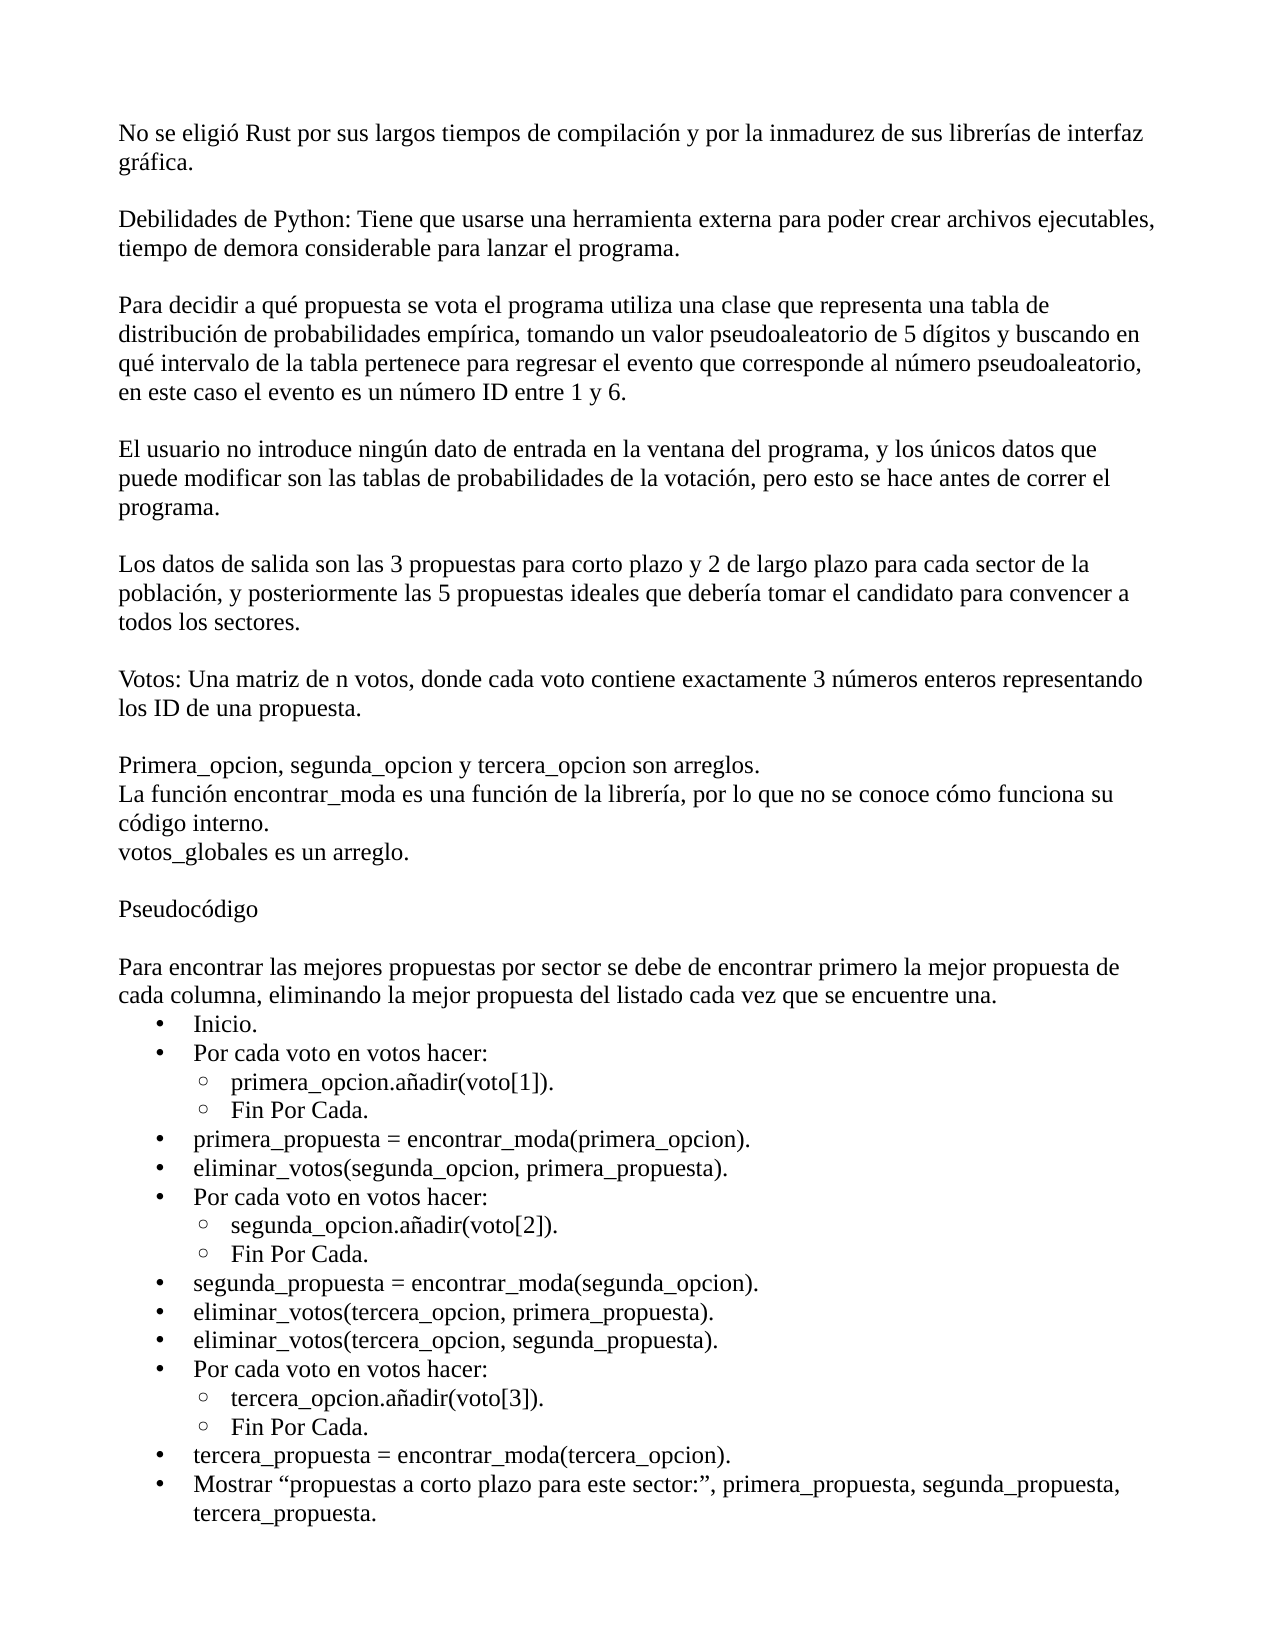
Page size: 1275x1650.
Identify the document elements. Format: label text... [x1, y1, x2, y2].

text tiempo de demora considerable para lanzar el programa. [118, 233, 1157, 262]
list primera_opcion.añadir(voto[1]). [193, 1067, 1157, 1096]
text Para decidir a qué propuesta se vota el programa utiliza una clase que representa una tabla de distribución de probabilidades empírica, tomando un valor pseudoaleatorio de 5 dígitos y buscando en qué intervalo de la tabla pertenece para regresar el evento que corresponde al número pseudoaleatorio, en este caso el evento es un número ID entre 1 y 6. [118, 291, 1157, 406]
text El usuario no introduce ningún dato de entrada en la ventana del programa, y los únicos datos que puede modificar son las tablas de probabilidades de la votación, pero esto se hace antes de correr el programa. [118, 434, 1157, 521]
list segunda_opcion.añadir(voto[2]). [193, 1211, 1157, 1239]
text votos_globales es un arreglo. [118, 837, 1157, 866]
list Inicio. [156, 1009, 1157, 1038]
list Por cada voto en votos hacer: [156, 1182, 1157, 1211]
list Por cada voto en votos hacer: [156, 1038, 1157, 1067]
list eliminar_votos(segunda_opcion, primera_propuesta). [156, 1153, 1157, 1182]
list tercera_opcion.añadir(voto[3]). [193, 1383, 1157, 1412]
text Los datos de salida son las 3 propuestas para corto plazo y 2 de largo plazo para cada sector de la población, y posteriormente las 5 propuestas ideales que debería tomar el candidato para convencer a todos los sectores. [118, 549, 1157, 636]
text Primera_opcion, segunda_opcion y tercera_opcion son arreglos. [118, 751, 1157, 779]
list Fin Por Cada. [193, 1096, 1157, 1124]
text Para encontrar las mejores propuestas por sector se debe de encontrar primero la mejor propuesta de cada columna, eliminando la mejor propuesta del listado cada vez que se encuentre una. [118, 952, 1157, 1009]
text Pseudocódigo [118, 894, 1157, 923]
list primera_propuesta = encontrar_moda(primera_opcion). [156, 1124, 1157, 1153]
list Fin Por Cada. [193, 1239, 1157, 1268]
list segunda_propuesta = encontrar_moda(segunda_opcion). [156, 1268, 1157, 1297]
text La función encontrar_moda es una función de la librería, por lo que no se conoce cómo funciona su código interno. [118, 779, 1157, 837]
list Por cada voto en votos hacer: [156, 1354, 1157, 1383]
list Fin Por Cada. [193, 1412, 1157, 1441]
list eliminar_votos(tercera_opcion, segunda_propuesta). [156, 1326, 1157, 1354]
text Debilidades de Python: Tiene que usarse una herramienta externa para poder crear archivos ejecutables, [118, 204, 1157, 233]
list tercera_propuesta = encontrar_moda(tercera_opcion). [156, 1441, 1157, 1469]
list eliminar_votos(tercera_opcion, primera_propuesta). [156, 1297, 1157, 1326]
text Votos: Una matriz de n votos, donde cada voto contiene exactamente 3 números enteros representando los ID de una propuesta. [118, 664, 1157, 722]
text No se eligió Rust por sus largos tiempos de compilación y por la inmadurez de sus librerías de interfaz gráfica. [118, 118, 1157, 176]
list Mostrar “propuestas a corto plazo para este sector:”, primera_propuesta, segunda_propuesta, tercera_propuesta. [156, 1469, 1157, 1527]
